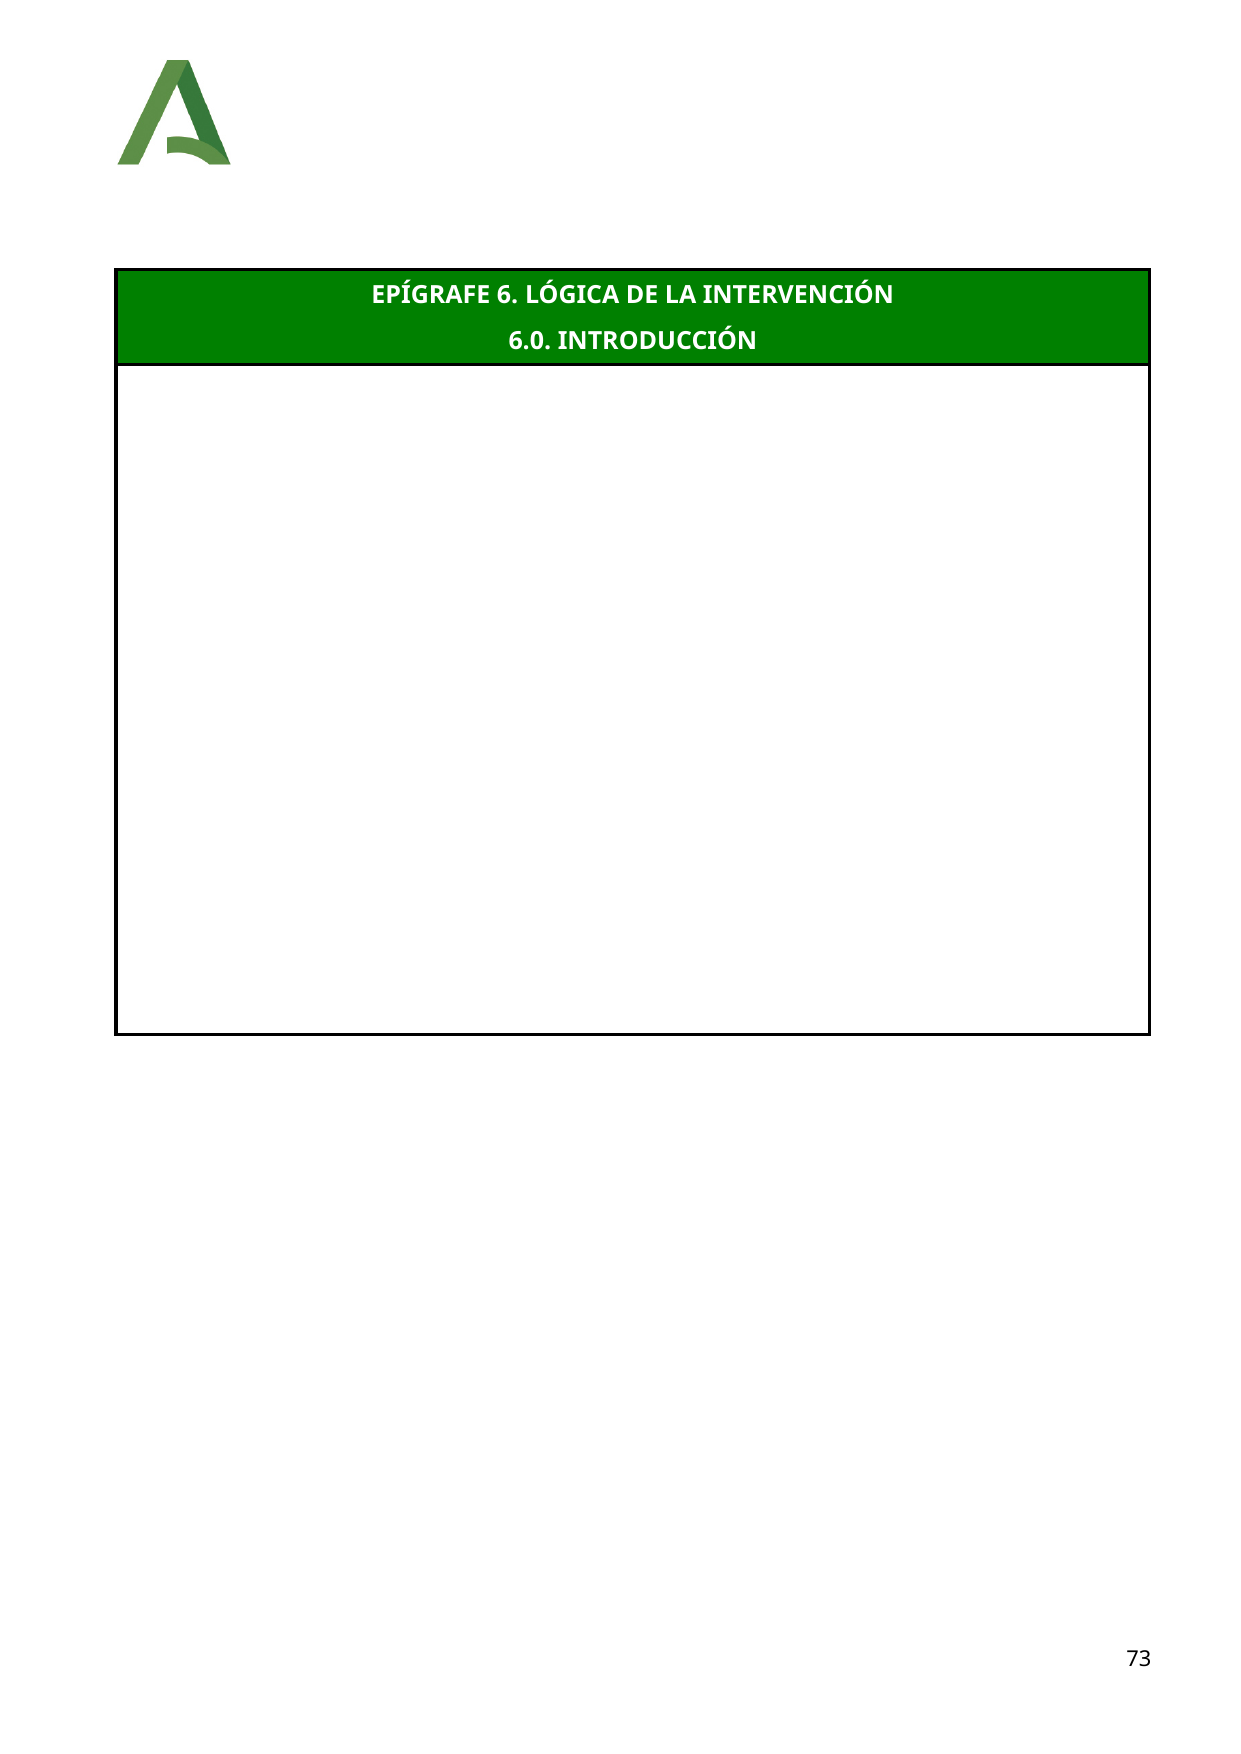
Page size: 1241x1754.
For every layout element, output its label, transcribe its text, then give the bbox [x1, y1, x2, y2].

table_header EPÍGRAFE 6. LÓGICA DE LA INTERVENCIÓN 6.0. INTRODUCCIÓN [118, 271, 1148, 363]
picture [111, 53, 237, 171]
table_cell [118, 366, 1148, 1033]
